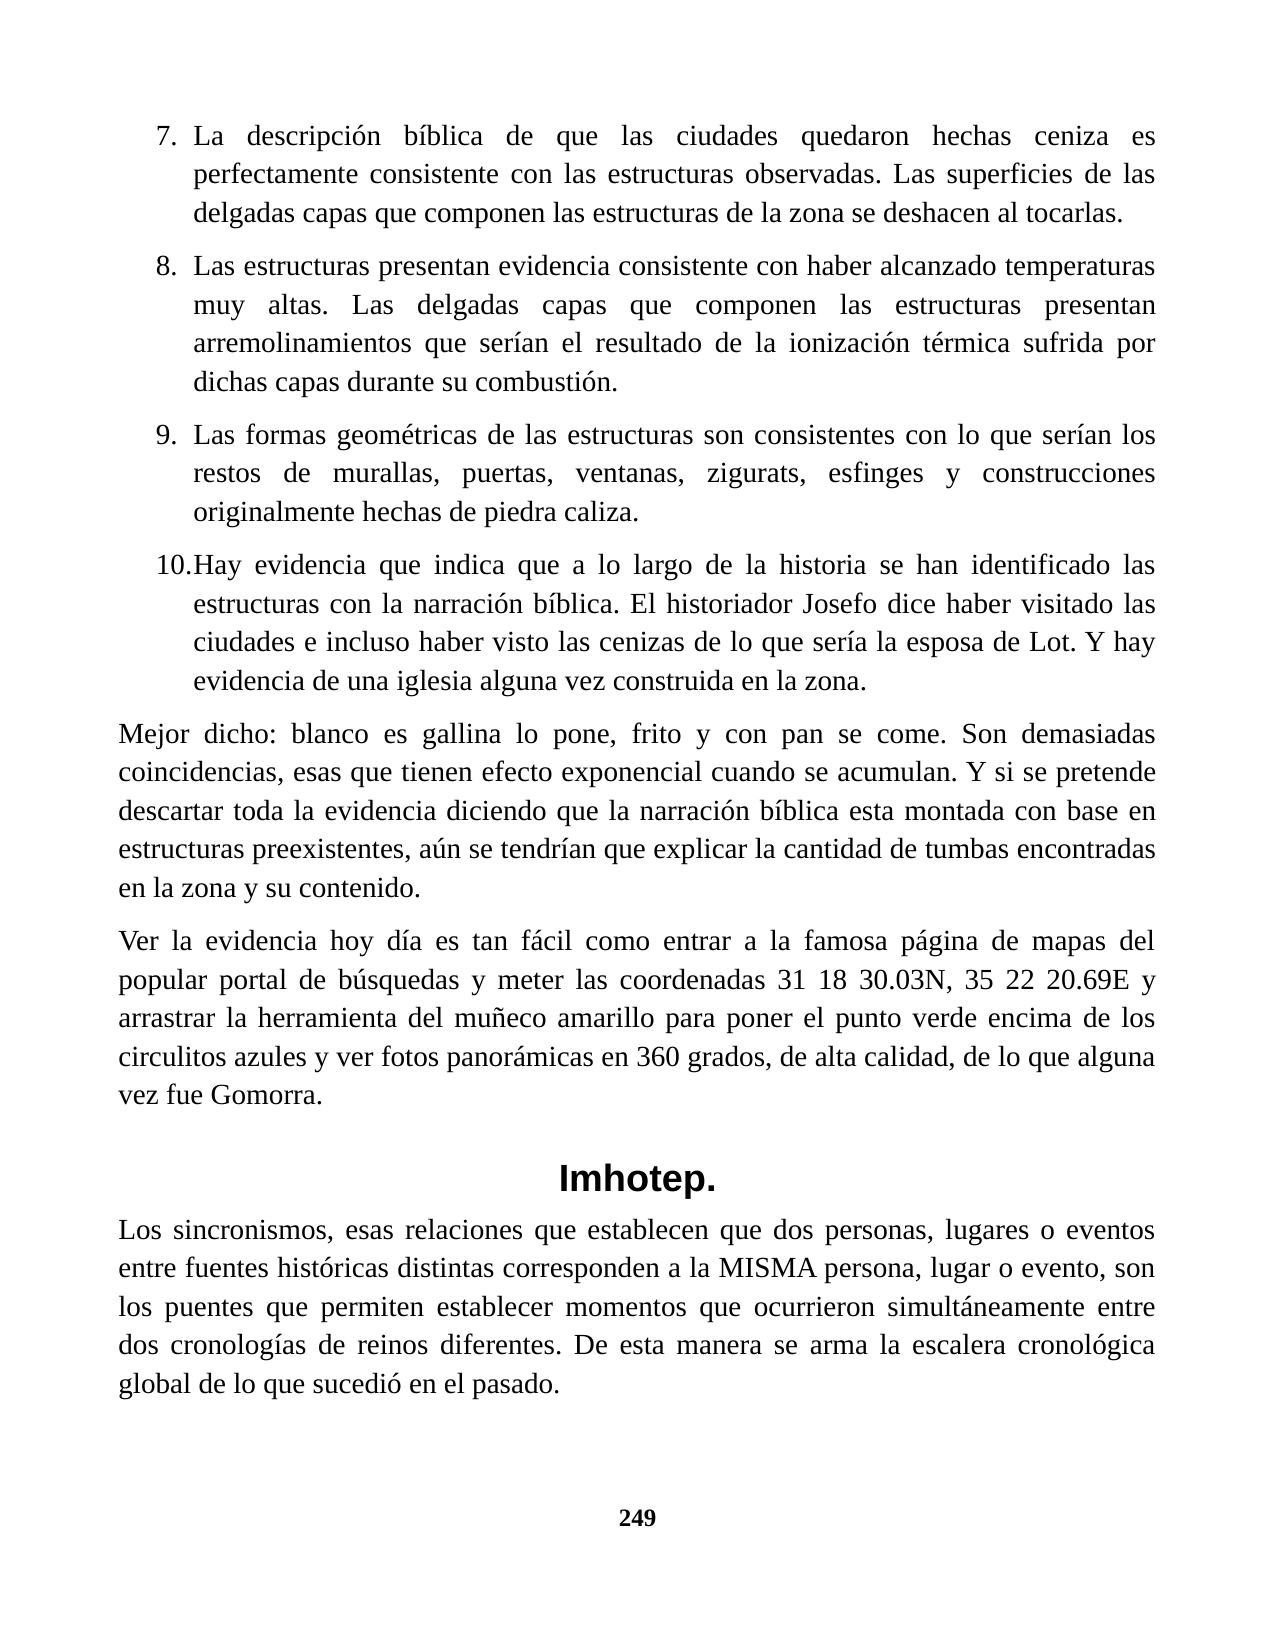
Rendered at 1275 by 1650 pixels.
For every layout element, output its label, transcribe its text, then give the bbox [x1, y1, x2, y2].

list Las formas geométricas de las estructuras son consistentes con lo que serían los restos de murallas, puertas, ventanas, zigurats, esfinges y construcciones originalmente hechas de piedra caliza. [156, 417, 1157, 528]
list Hay evidencia que indica que a lo largo de la historia se han identificado las estructuras con la narración bíblica. El historiador Josefo dice haber visitado las ciudades e incluso haber visto las cenizas de lo que sería la esposa de Lot. Y hay evidencia de una iglesia alguna vez construida en la zona. [156, 547, 1157, 696]
text Mejor dicho: blanco es gallina lo pone, frito y con pan se come. Son demasiadas coincidencias, esas que tienen efecto exponencial cuando se acumulan. Y si se pretende descartar toda la evidencia diciendo que la narración bíblica esta montada con base en estructuras preexistentes, aún se tendrían que explicar la cantidad de tumbas encontradas en la zona y su contenido. [118, 716, 1157, 904]
text Los sincronismos, esas relaciones que establecen que dos personas, lugares o eventos entre fuentes históricas distintas corresponden a la MISMA persona, lugar o evento, son los puentes que permiten establecer momentos que ocurrieron simultáneamente entre dos cronologías de reinos diferentes. De esta manera se arma la escalera cronológica global de lo que sucedió en el pasado. [118, 1212, 1157, 1399]
text Ver la evidencia hoy día es tan fácil como entrar a la famosa página de mapas del popular portal de búsquedas y meter las coordenadas 31 18 30.03N, 35 22 20.69E y arrastrar la herramienta del muñeco amarillo para poner el punto verde encima de los circulitos azules y ver fotos panorámicas en 360 grados, de alta calidad, de lo que alguna vez fue Gomorra. [118, 923, 1157, 1111]
list La descripción bíblica de que las ciudades quedaron hechas ceniza es perfectamente consistente con las estructuras observadas. Las superficies de las delgadas capas que componen las estructuras de la zona se deshacen al tocarlas. [156, 118, 1157, 229]
list Las estructuras presentan evidencia consistente con haber alcanzado temperaturas muy altas. Las delgadas capas que componen las estructuras presentan arremolinamientos que serían el resultado de la ionización térmica sufrida por dichas capas durante su combustión. [156, 248, 1157, 397]
subtitle Imhotep. [118, 1156, 1157, 1199]
